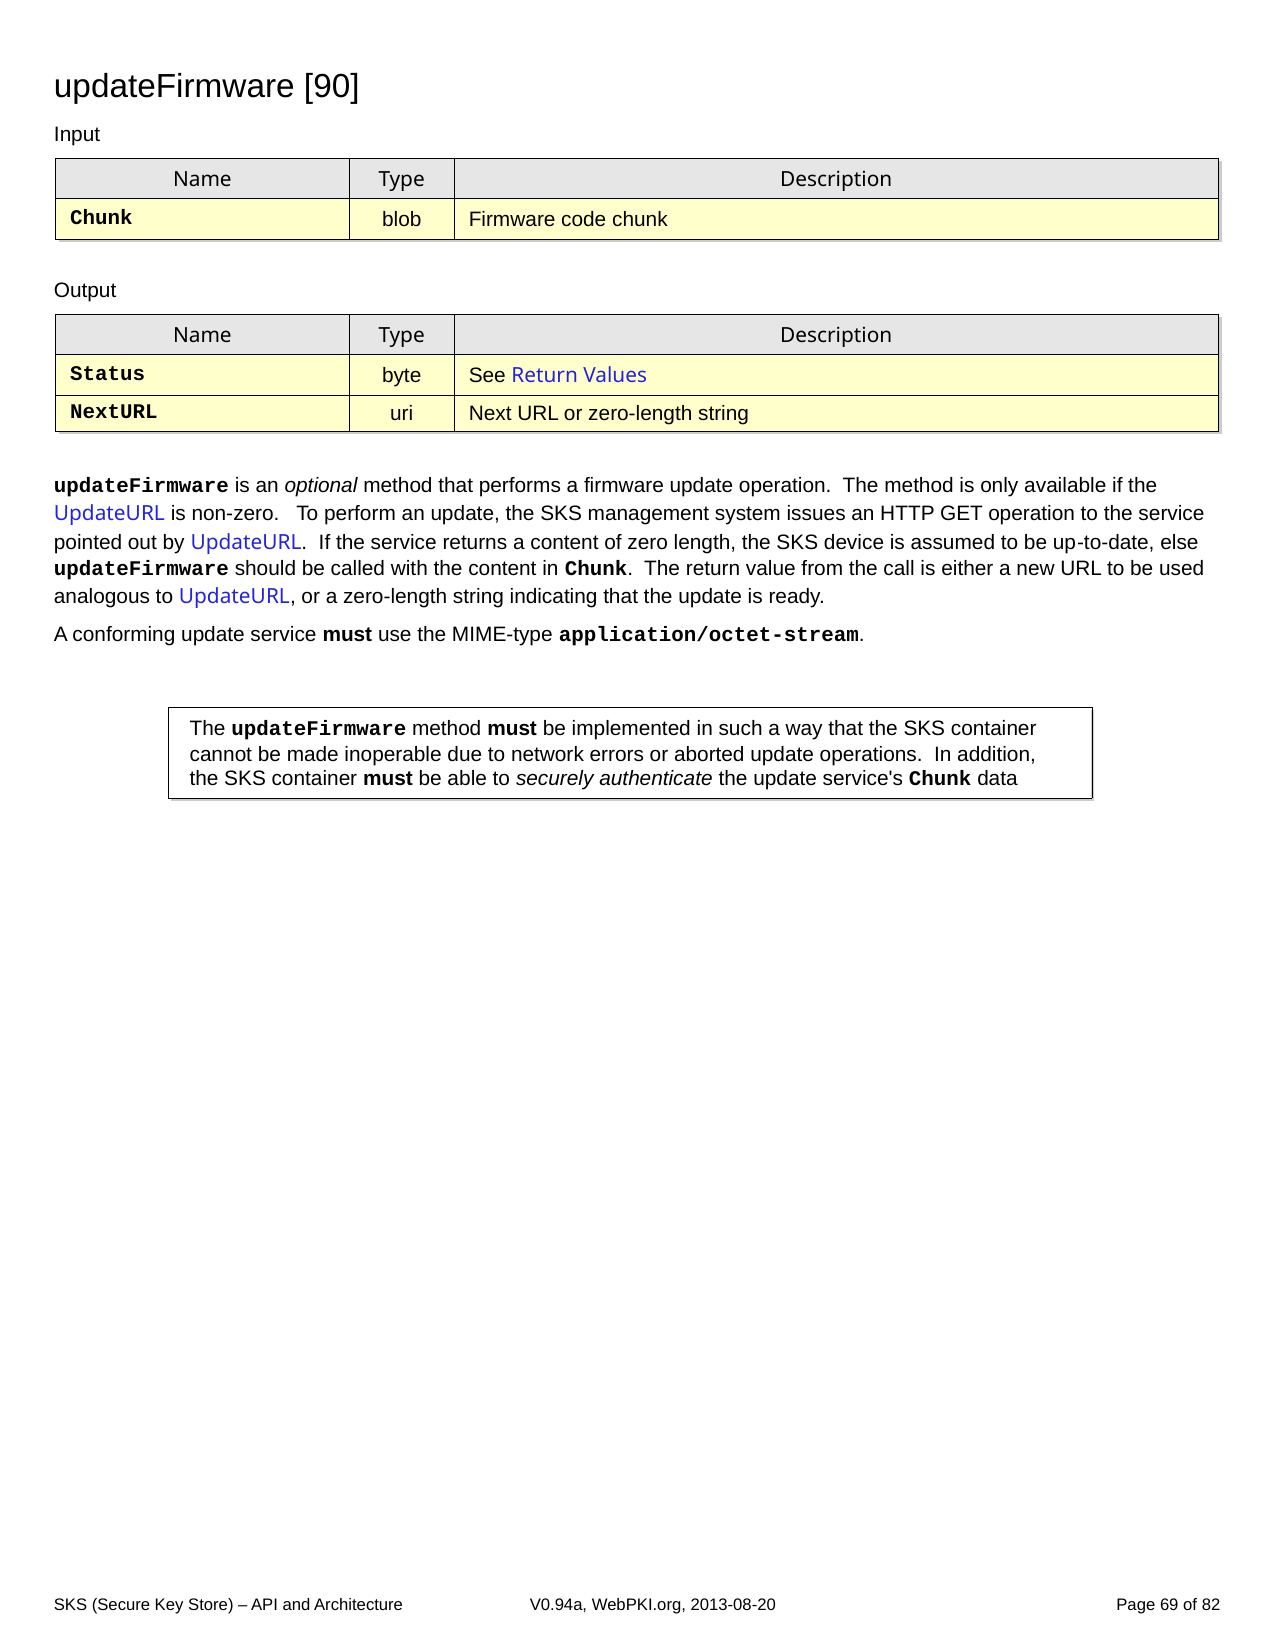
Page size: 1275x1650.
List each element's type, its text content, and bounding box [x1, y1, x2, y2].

table_cell Firmware code chunk [455, 199, 1218, 239]
table_header The updateFirmware method must be implemented in such a way that the SKS container cannot be made inoperable due to network errors or aborted update operations. In addition, the SKS container must be able to securely authenticate the update service's Chunk data [169, 708, 1092, 798]
subtitle updateFirmware [90] [54, 66, 1221, 104]
text A conforming update service must use the MIME-type application/octet-stream. [54, 621, 1221, 647]
table_header Description [455, 159, 1218, 198]
table_header Type [350, 315, 454, 354]
text updateFirmware is an optional method that performs a firmware update operation. The method is only available if the UpdateURL is non-zero. To perform an update, the SKS management system issues an HTTP GET operation to the service pointed out by UpdateURL. If the service returns a content of zero length, the SKS device is assumed to be up‑to‑date, else updateFirmware should be called with the content in Chunk. The return value from the call is either a new URL to be used analogous to UpdateURL, or a zero-length string indicating that the update is ready. [54, 470, 1221, 610]
table_header Type [350, 159, 454, 198]
table_cell Chunk [56, 199, 349, 239]
table_cell byte [350, 355, 454, 395]
table_cell See Return Values [455, 355, 1218, 395]
text Input [54, 122, 1221, 146]
text Output [54, 278, 1221, 302]
table_header Name [56, 315, 349, 354]
table_header Description [455, 315, 1218, 354]
table_cell NextURL [56, 396, 349, 431]
table_cell Status [56, 355, 349, 395]
table_cell Next URL or zero-length string [455, 396, 1218, 431]
table_cell blob [350, 199, 454, 239]
table_header Name [56, 159, 349, 198]
table_cell uri [350, 396, 454, 431]
